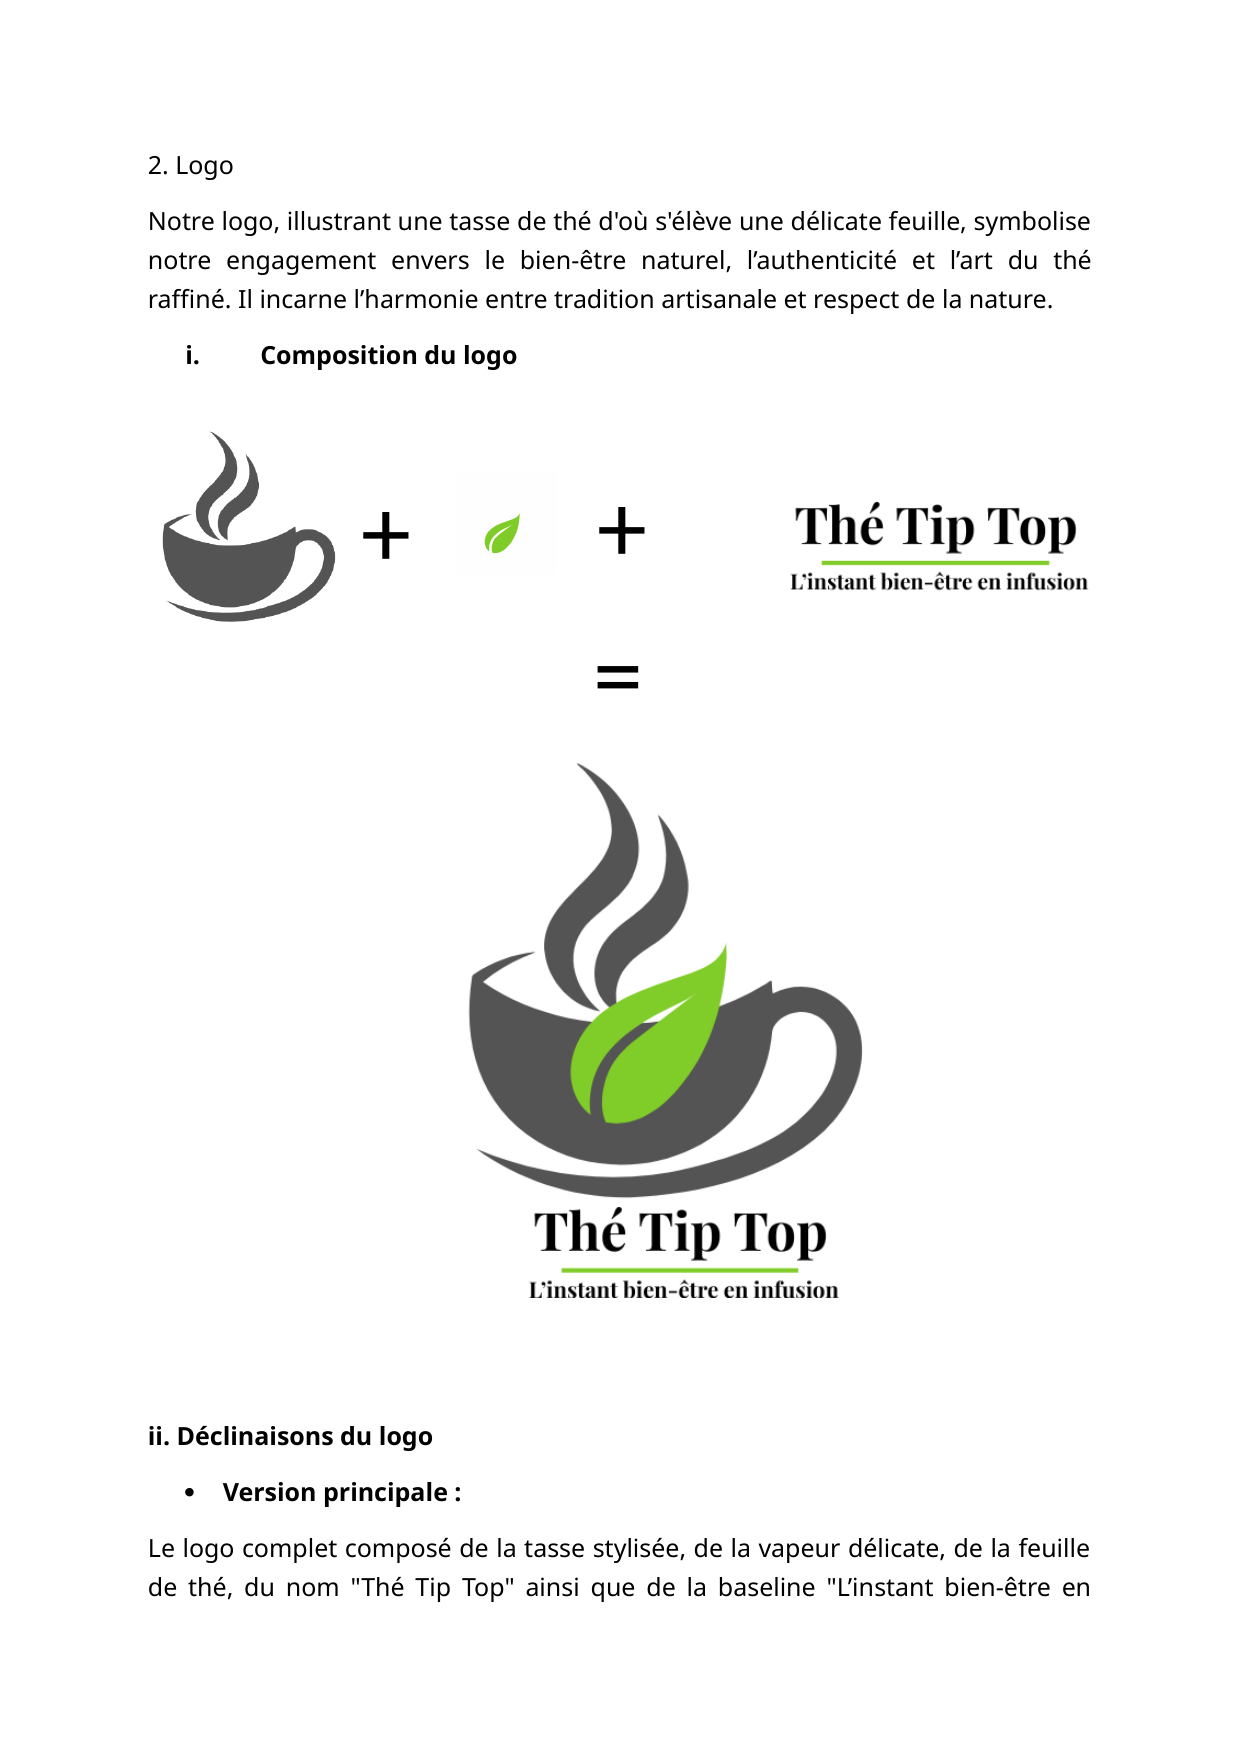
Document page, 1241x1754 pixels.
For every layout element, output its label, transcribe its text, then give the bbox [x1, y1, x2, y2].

text Notre logo, illustrant une tasse de thé d'où s'élève une délicate feuille, symbolise notre engagement envers le bien-être naturel, l’authenticité et l’art du thé raffiné. Il incarne l’harmonie entre tradition artisanale et respect de la nature. [148, 203, 1093, 316]
text ii. Déclinaisons du logo [148, 1419, 1093, 1453]
text Le logo complet composé de la tasse stylisée, de la vapeur délicate, de la feuille de thé, du nom "Thé Tip Top" ainsi que de la baseline "L’instant bien-être en [148, 1531, 1093, 1604]
list Version principale : [185, 1475, 1093, 1509]
text 2. Logo [148, 148, 1093, 182]
text + [597, 466, 652, 573]
text = [593, 613, 647, 720]
text + [361, 470, 415, 578]
list Composition du logo [185, 338, 1093, 372]
